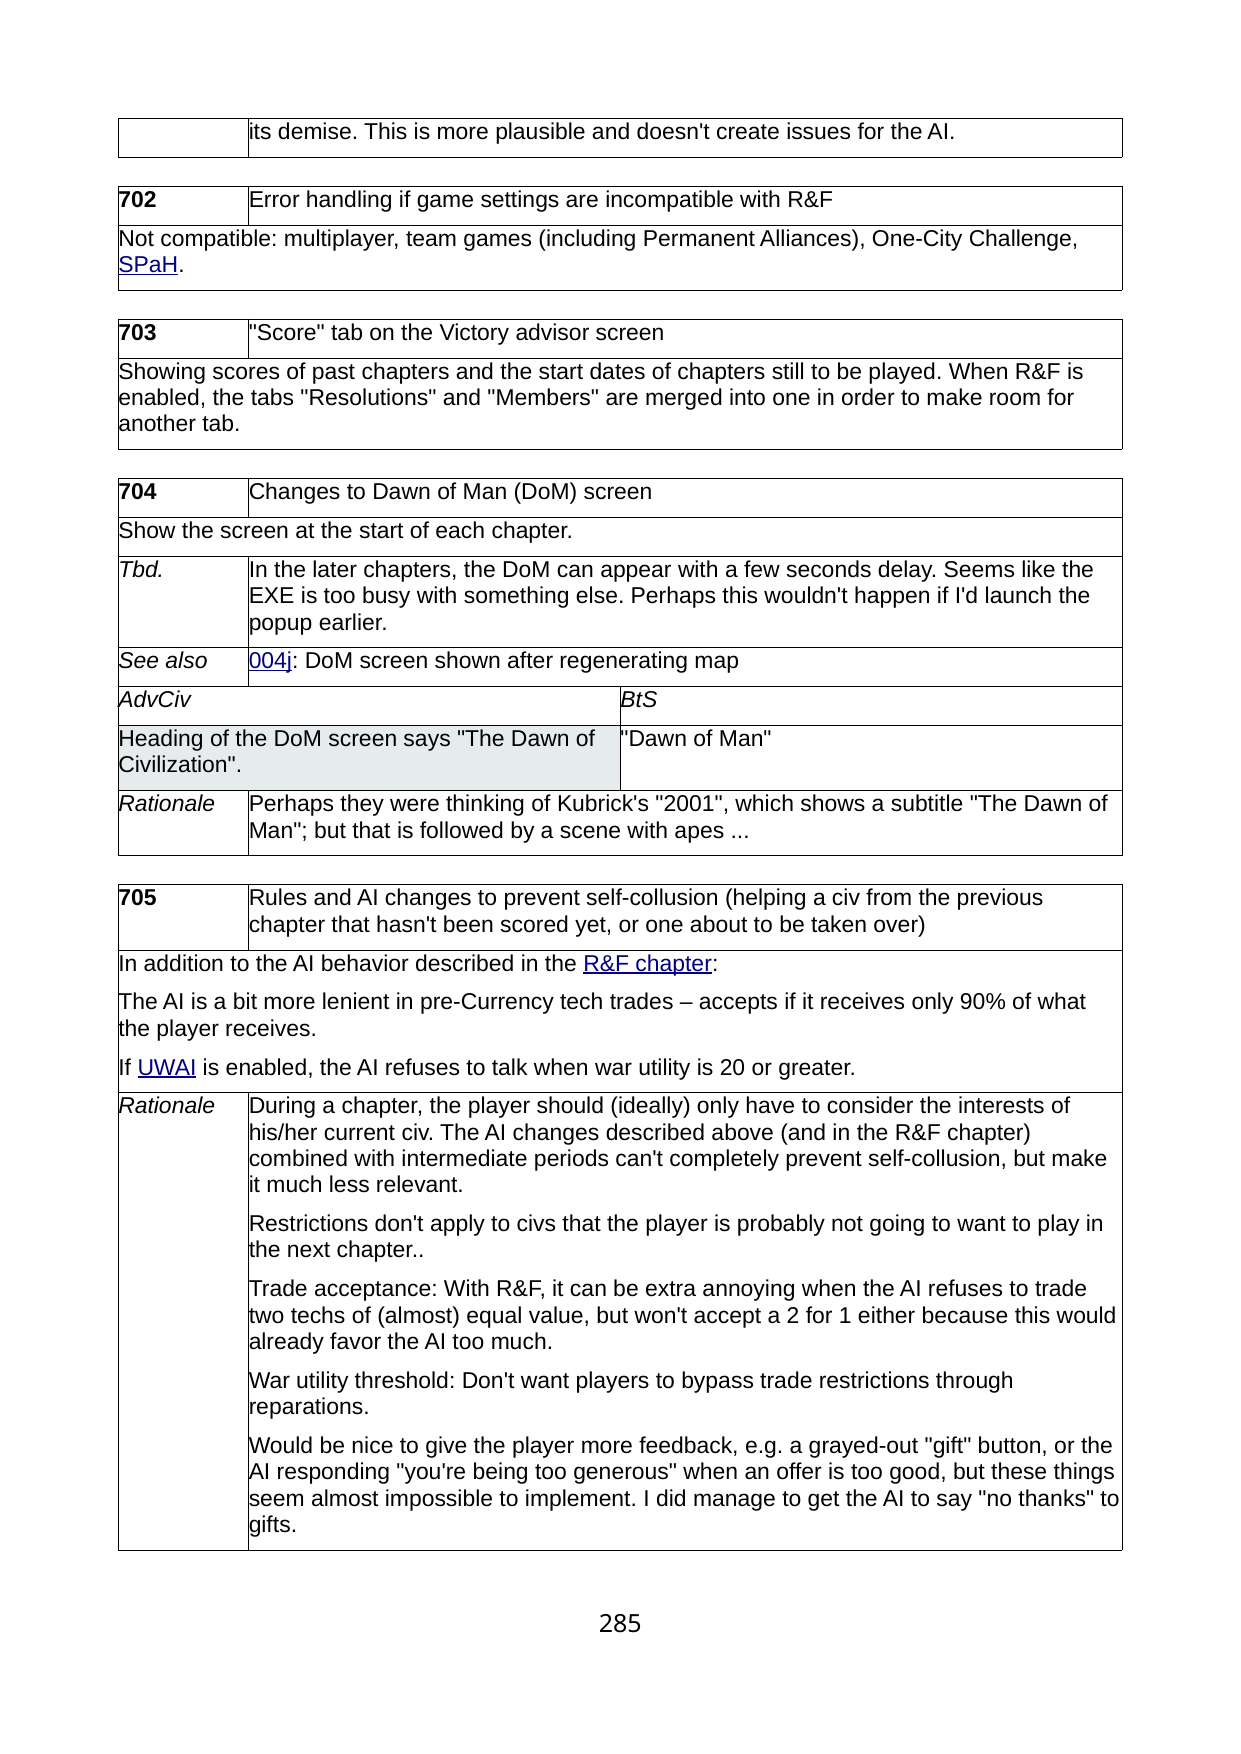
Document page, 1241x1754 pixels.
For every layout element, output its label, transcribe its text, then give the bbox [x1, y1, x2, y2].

table_header "Score" tab on the Victory advisor screen [249, 320, 1122, 358]
table_header 703 [119, 320, 248, 358]
table_cell Show the screen at the start of each chapter. [119, 518, 1122, 556]
table_cell its demise. This is more plausible and doesn't create issues for the AI. [249, 119, 1122, 157]
table_header Error handling if game settings are incompatible with R&F [249, 187, 1122, 225]
table_header 704 [119, 479, 248, 517]
table_cell In addition to the AI behavior described in the R&F chapter: The AI is a bit more lenient in pre-Currency tech trades – accepts if it receives only 90% of what the player receives. If UWAI is enabled, the AI refuses to talk when war utility is 20 or greater. [119, 951, 1122, 1092]
table_cell Tbd. [119, 557, 248, 647]
table_cell In the later chapters, the DoM can appear with a few seconds delay. Seems like the EXE is too busy with something else. Perhaps this wouldn't happen if I'd launch the popup earlier. [249, 557, 1122, 647]
table_cell Perhaps they were thinking of Kubrick's "2001", which shows a subtitle "The Dawn of Man"; but that is followed by a scene with apes ... [249, 791, 1122, 855]
table_header Changes to Dawn of Man (DoM) screen [249, 479, 1122, 517]
table_cell Not compatible: multiplayer, team games (including Permanent Alliances), One-City Challenge, SPaH. [119, 226, 1122, 290]
table_cell BtS [621, 687, 1122, 725]
table_cell Showing scores of past chapters and the start dates of chapters still to be played. When R&F is enabled, the tabs "Resolutions" and "Members" are merged into one in order to make room for another tab. [119, 359, 1122, 449]
table_cell Heading of the DoM screen says "The Dawn of Civilization". [119, 726, 620, 790]
table_cell "Dawn of Man" [621, 726, 1122, 790]
table_cell Rationale [119, 791, 248, 855]
table_cell Rationale [119, 1093, 248, 1549]
table_cell During a chapter, the player should (ideally) only have to consider the interests of his/her current civ. The AI changes described above (and in the R&F chapter) combined with intermediate periods can't completely prevent self-collusion, but make it much less relevant. Restrictions don't apply to civs that the player is probably not going to want to play in the next chapter.. Trade acceptance: With R&F, it can be extra annoying when the AI refuses to trade two techs of (almost) equal value, but won't accept a 2 for 1 either because this would already favor the AI too much. War utility threshold: Don't want players to bypass trade restrictions through reparations. Would be nice to give the player more feedback, e.g. a grayed-out "gift" button, or the AI responding "you're being too generous" when an offer is too good, but these things seem almost impossible to implement. I did manage to get the AI to say "no thanks" to gifts. [249, 1093, 1122, 1549]
table_header 705 [119, 885, 248, 949]
table_header 702 [119, 187, 248, 225]
table_header Rules and AI changes to prevent self-collusion (helping a civ from the previous chapter that hasn't been scored yet, or one about to be taken over) [249, 885, 1122, 949]
table_cell [119, 119, 248, 157]
table_cell See also [119, 648, 248, 686]
table_cell 004j: DoM screen shown after regenerating map [249, 648, 1122, 686]
table_cell AdvCiv [119, 687, 620, 725]
